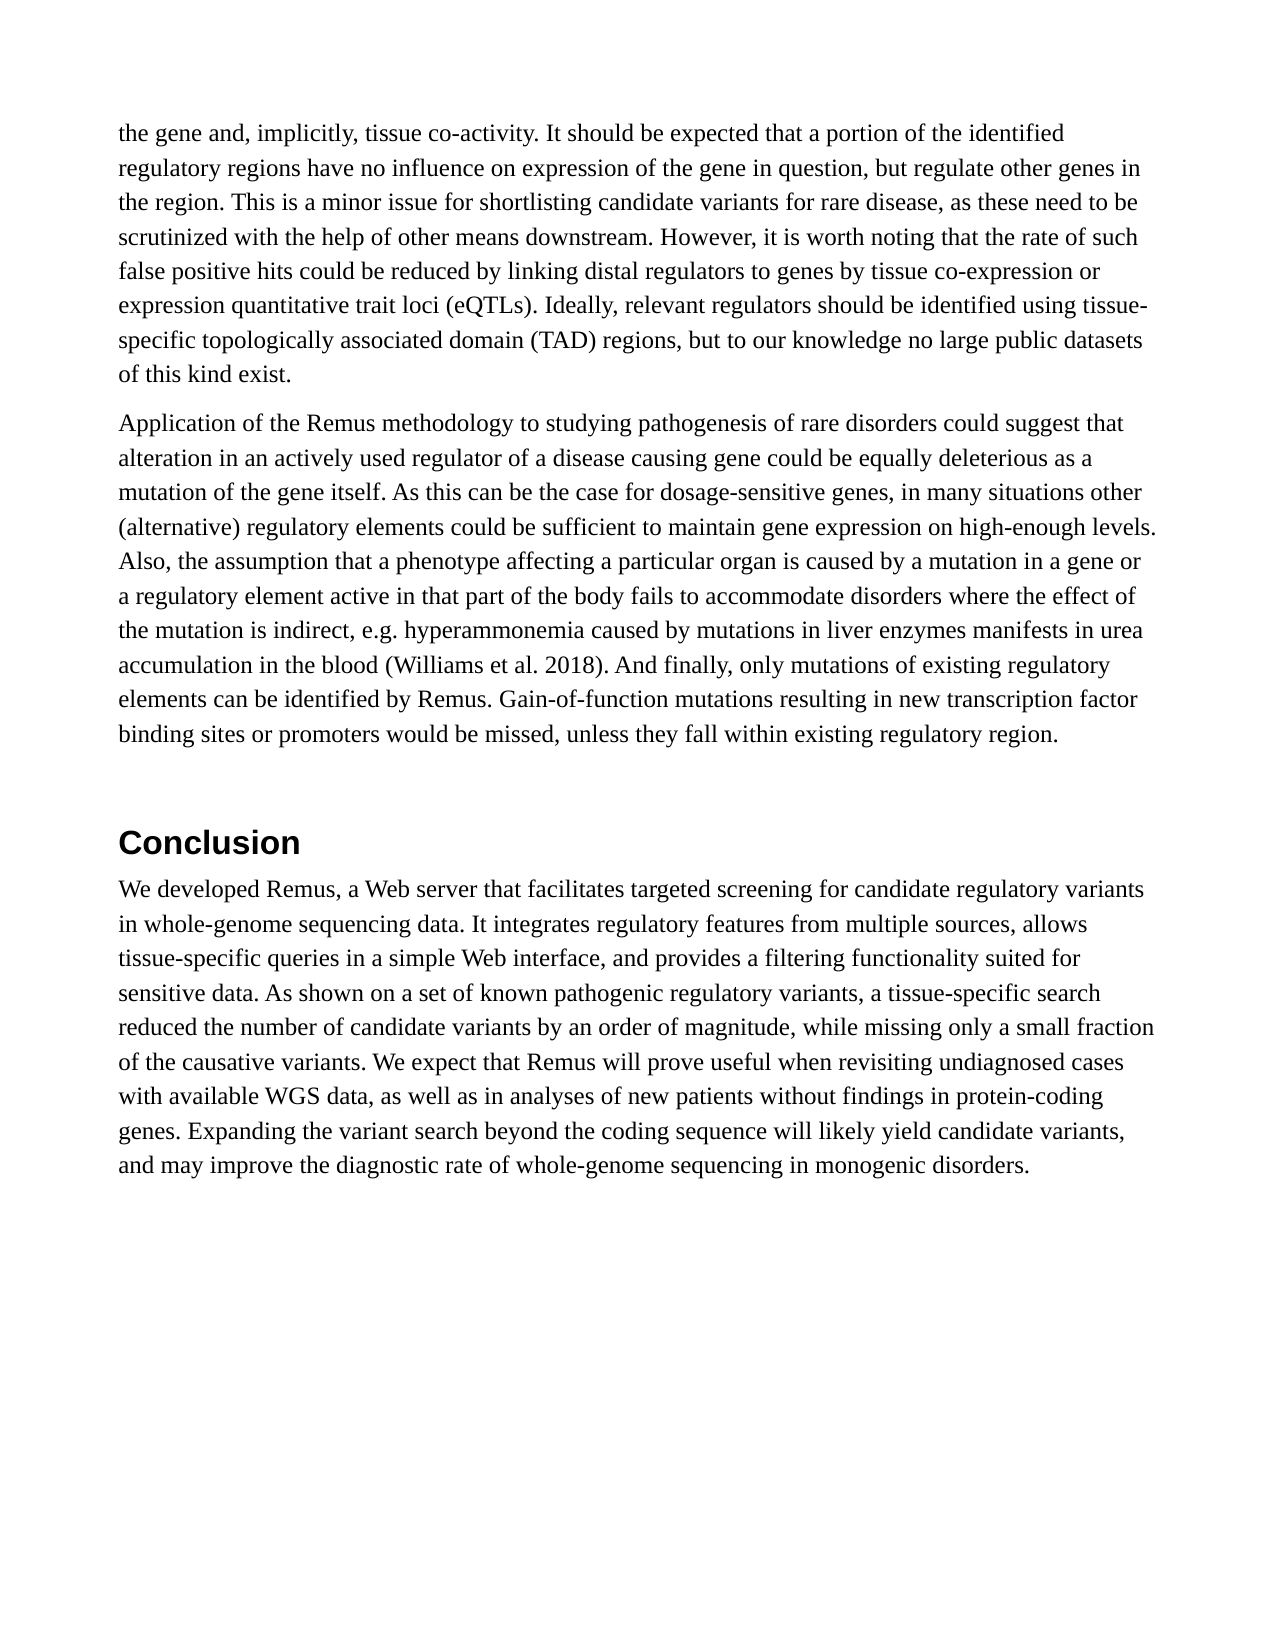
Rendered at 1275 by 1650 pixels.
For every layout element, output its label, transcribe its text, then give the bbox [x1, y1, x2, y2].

text the gene and, implicitly, tissue co-activity. It should be expected that a portion of the identified regulatory regions have no influence on expression of the gene in question, but regulate other genes in the region. This is a minor issue for shortlisting candidate variants for rare disease, as these need to be scrutinized with the help of other means downstream. However, it is worth noting that the rate of such false positive hits could be reduced by linking distal regulators to genes by tissue co-expression or expression quantitative trait loci (eQTLs). Ideally, relevant regulators should be identified using tissue-specific topologically associated domain (TAD) regions, but to our knowledge no large public datasets of this kind exist. [118, 118, 1157, 388]
subtitle Conclusion [118, 823, 1157, 862]
text Application of the Remus methodology to studying pathogenesis of rare disorders could suggest that alteration in an actively used regulator of a disease causing gene could be equally deleterious as a mutation of the gene itself. As this can be the case for dosage-sensitive genes, in many situations other (alternative) regulatory elements could be sufficient to maintain gene expression on high-enough levels. Also, the assumption that a phenotype affecting a particular organ is caused by a mutation in a gene or a regulatory element active in that part of the body fails to accommodate disorders where the effect of the mutation is indirect, e.g. hyperammonemia caused by mutations in liver enzymes manifests in urea accumulation in the blood (Williams et al. 2018). And finally, only mutations of existing regulatory elements can be identified by Remus. Gain-of-function mutations resulting in new transcription factor binding sites or promoters would be missed, unless they fall within existing regulatory region. [118, 408, 1157, 748]
text We developed Remus, a Web server that facilitates targeted screening for candidate regulatory variants in whole-genome sequencing data. It integrates regulatory features from multiple sources, allows tissue-specific queries in a simple Web interface, and provides a filtering functionality suited for sensitive data. As shown on a set of known pathogenic regulatory variants, a tissue-specific search reduced the number of candidate variants by an order of magnitude, while missing only a small fraction of the causative variants. We expect that Remus will prove useful when revisiting undiagnosed cases with available WGS data, as well as in analyses of new patients without findings in protein-coding genes. Expanding the variant search beyond the coding sequence will likely yield candidate variants, and may improve the diagnostic rate of whole-genome sequencing in monogenic disorders. [118, 874, 1157, 1179]
